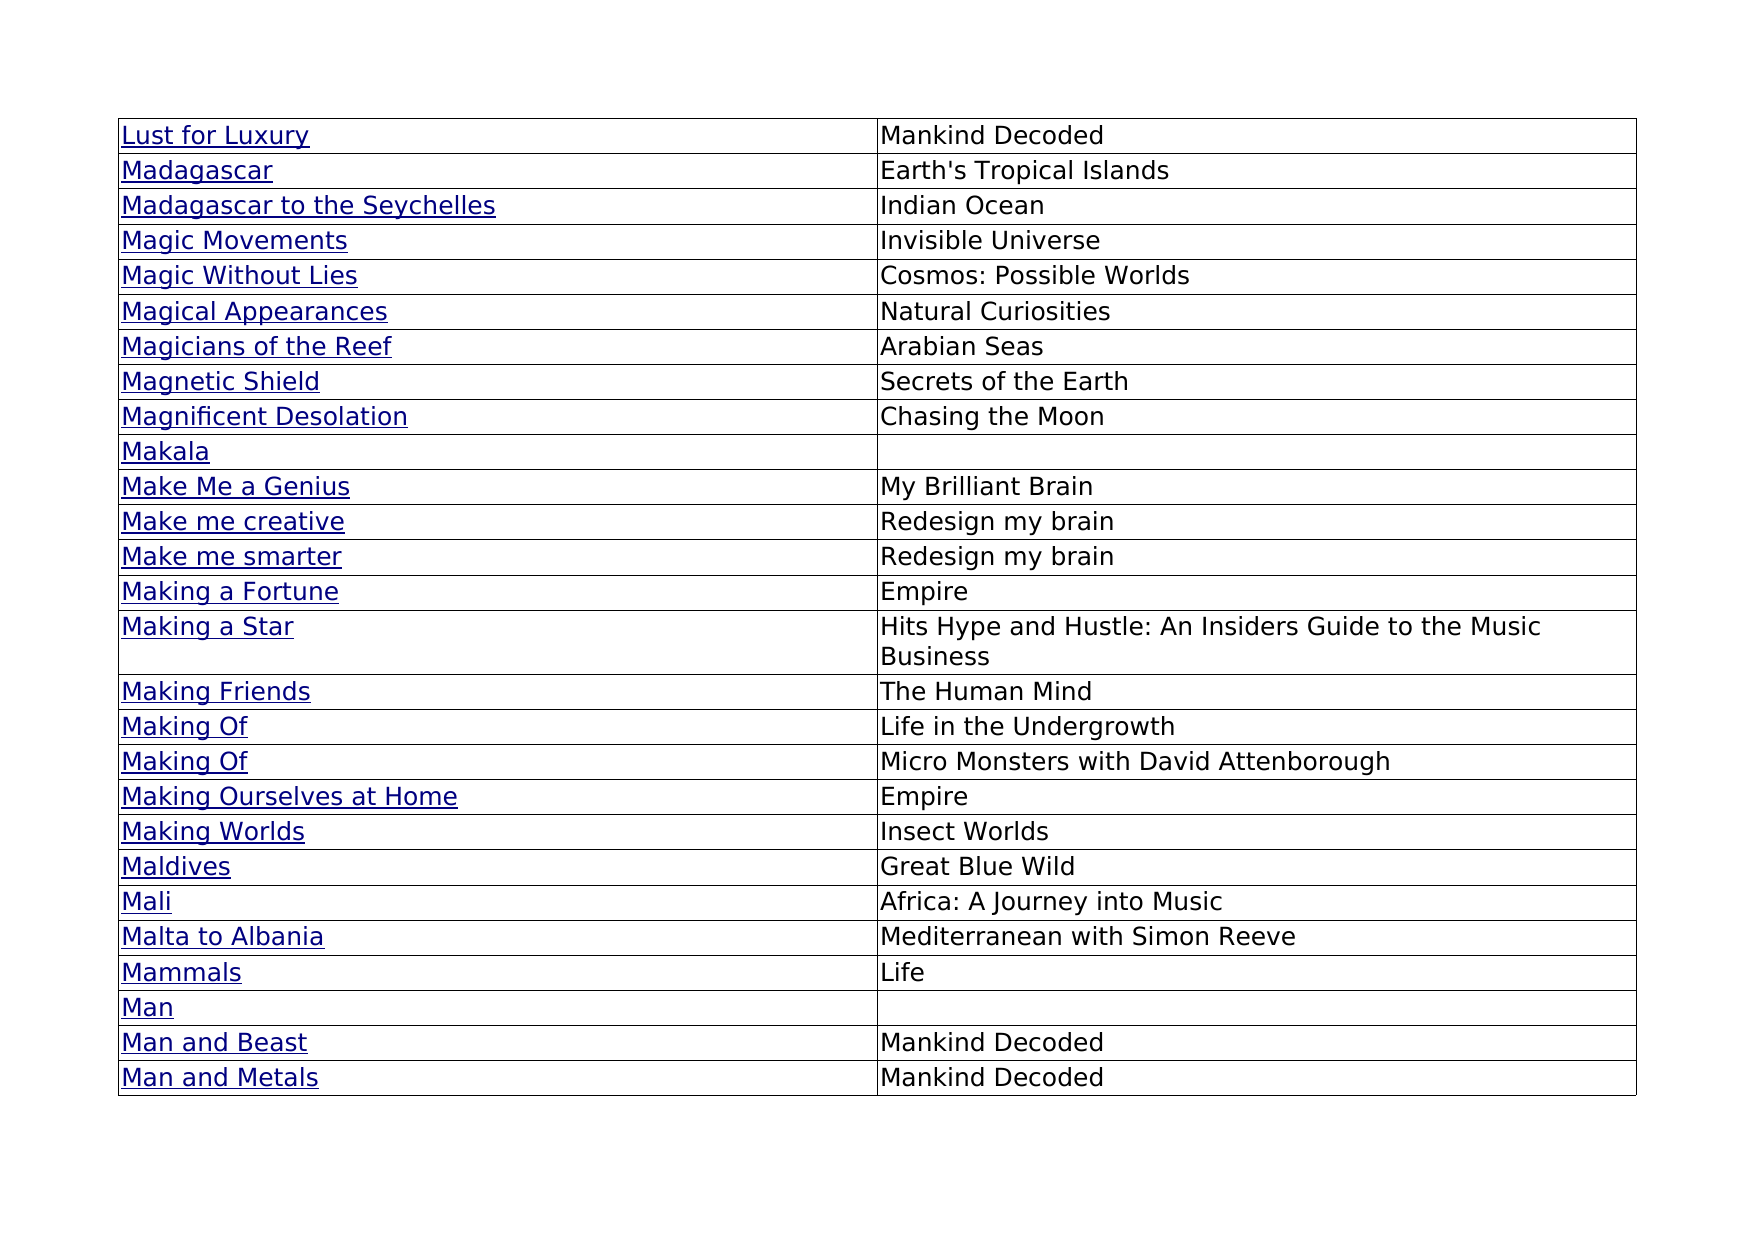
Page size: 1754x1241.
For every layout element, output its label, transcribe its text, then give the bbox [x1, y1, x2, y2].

table_cell Redesign my brain [878, 540, 1636, 574]
table_cell Man and Metals [119, 1061, 877, 1095]
table_cell My Brilliant Brain [878, 470, 1636, 504]
table_cell Man [119, 991, 877, 1025]
table_cell Mankind Decoded [878, 119, 1636, 153]
table_cell Arabian Seas [878, 330, 1636, 364]
table_cell Natural Curiosities [878, 295, 1636, 329]
table_cell Making a Fortune [119, 576, 877, 609]
table_cell Magic Movements [119, 225, 877, 258]
table_cell Magicians of the Reef [119, 330, 877, 364]
table_cell Empire [878, 780, 1636, 814]
table_cell Mali [119, 886, 877, 919]
table_cell Magnetic Shield [119, 365, 877, 399]
table_cell Magical Appearances [119, 295, 877, 329]
table_cell Madagascar to the Seychelles [119, 189, 877, 223]
table_cell Earth's Tropical Islands [878, 154, 1636, 188]
table_cell Make Me a Genius [119, 470, 877, 504]
table_cell Magic Without Lies [119, 260, 877, 294]
table_cell Secrets of the Earth [878, 365, 1636, 399]
table_cell Cosmos: Possible Worlds [878, 260, 1636, 294]
table_cell Hits Hype and Hustle: An Insiders Guide to the Music Business [878, 611, 1636, 674]
table_cell Insect Worlds [878, 815, 1636, 849]
table_cell Making a Star [119, 611, 877, 674]
table_cell Madagascar [119, 154, 877, 188]
table_cell Malta to Albania [119, 921, 877, 955]
table_cell Invisible Universe [878, 225, 1636, 258]
table_cell Chasing the Moon [878, 400, 1636, 434]
table_cell Making Of [119, 710, 877, 744]
table_cell Makala [119, 435, 877, 469]
table_cell Micro Monsters with David Attenborough [878, 745, 1636, 779]
table_cell Mankind Decoded [878, 1061, 1636, 1095]
table_cell Magnificent Desolation [119, 400, 877, 434]
table_cell The Human Mind [878, 675, 1636, 709]
table_cell Man and Beast [119, 1026, 877, 1060]
table_cell [878, 991, 1636, 1025]
table_cell Maldives [119, 850, 877, 884]
table_cell Make me creative [119, 505, 877, 539]
table_cell Empire [878, 576, 1636, 609]
table_cell Redesign my brain [878, 505, 1636, 539]
table_cell Great Blue Wild [878, 850, 1636, 884]
table_cell Mediterranean with Simon Reeve [878, 921, 1636, 955]
table_cell Making Of [119, 745, 877, 779]
table_cell Africa: A Journey into Music [878, 886, 1636, 919]
table_cell Making Worlds [119, 815, 877, 849]
table_cell Making Ourselves at Home [119, 780, 877, 814]
table_cell Making Friends [119, 675, 877, 709]
table_cell Indian Ocean [878, 189, 1636, 223]
table_cell [878, 435, 1636, 469]
table_cell Mankind Decoded [878, 1026, 1636, 1060]
table_cell Life [878, 956, 1636, 990]
table_cell Life in the Undergrowth [878, 710, 1636, 744]
table_cell Mammals [119, 956, 877, 990]
table_cell Make me smarter [119, 540, 877, 574]
table_cell Lust for Luxury [119, 119, 877, 153]
